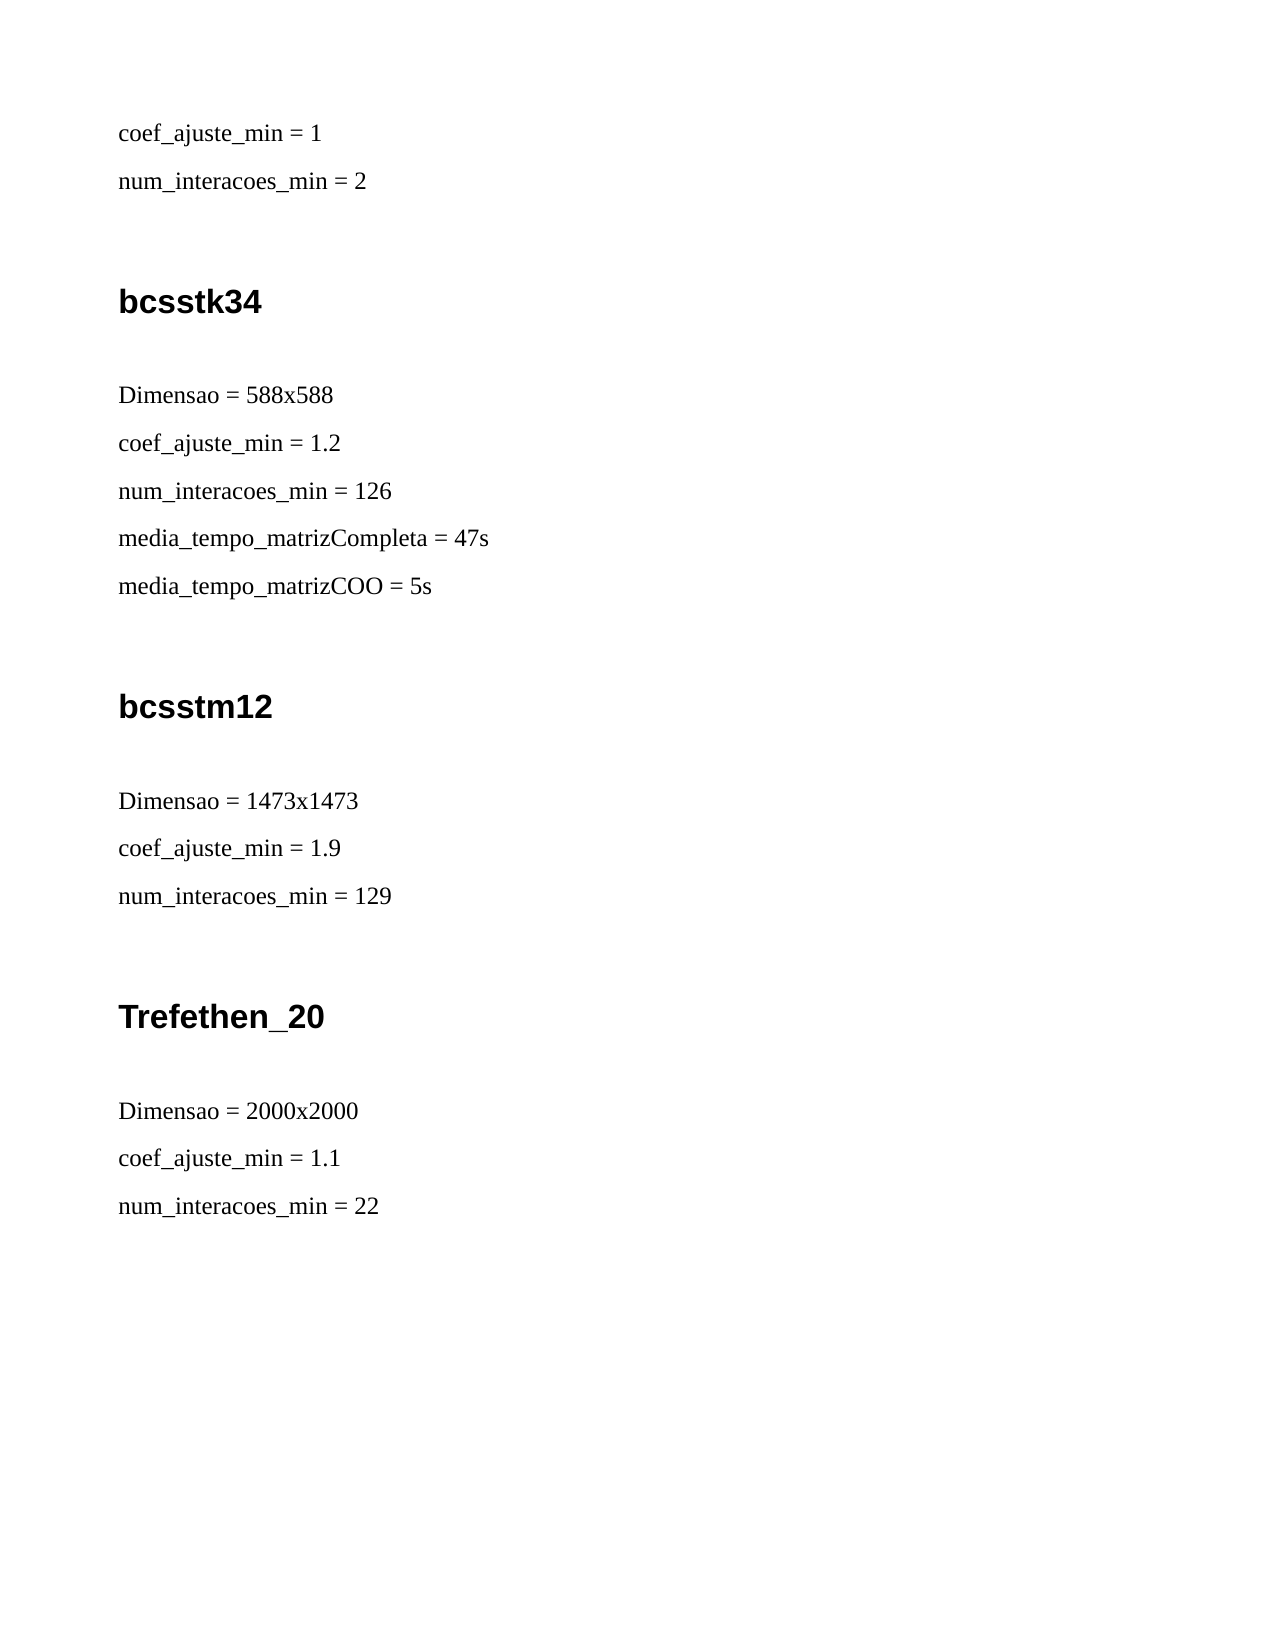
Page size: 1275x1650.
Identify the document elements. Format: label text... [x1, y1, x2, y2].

text media_tempo_matrizCompleta = 47s [118, 523, 1157, 552]
text Dimensao = 2000x2000 [118, 1096, 1157, 1124]
text num_interacoes_min = 2 [118, 166, 1157, 194]
text Dimensao = 1473x1473 [118, 786, 1157, 814]
text coef_ajuste_min = 1.9 [118, 833, 1157, 862]
text coef_ajuste_min = 1.2 [118, 428, 1157, 457]
text coef_ajuste_min = 1 [118, 118, 1157, 147]
subtitle bcsstk34 [118, 282, 1157, 320]
text coef_ajuste_min = 1.1 [118, 1143, 1157, 1172]
text Dimensao = 588x588 [118, 381, 1157, 409]
text num_interacoes_min = 129 [118, 881, 1157, 910]
text media_tempo_matrizCOO = 5s [118, 571, 1157, 600]
subtitle Trefethen_20 [118, 997, 1157, 1036]
text num_interacoes_min = 22 [118, 1191, 1157, 1220]
subtitle bcsstm12 [118, 687, 1157, 726]
text num_interacoes_min = 126 [118, 476, 1157, 504]
